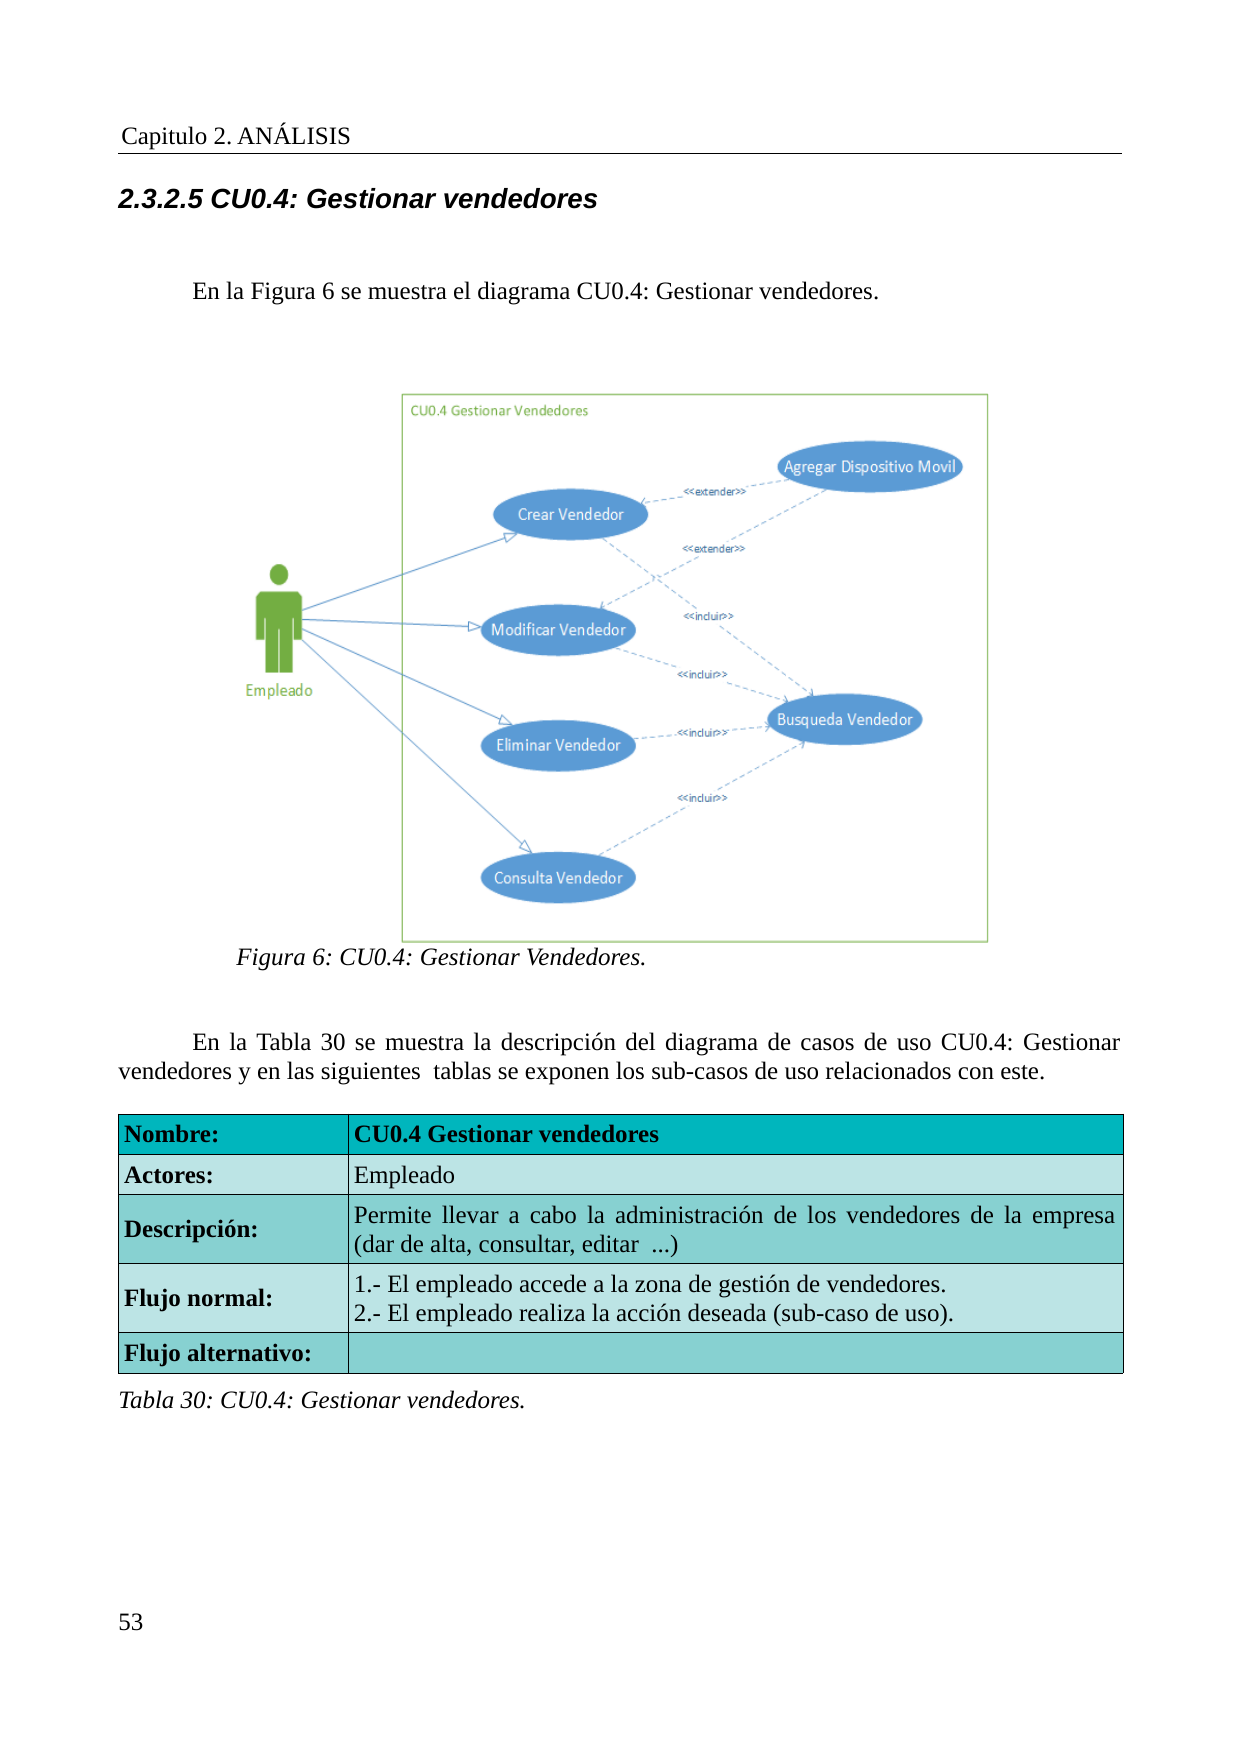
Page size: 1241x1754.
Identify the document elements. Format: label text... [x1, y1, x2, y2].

table_cell 1.- El empleado accede a la zona de gestión de vendedores. 2.- El empleado realiza la acción deseada (sub-caso de uso). [349, 1264, 1123, 1332]
text En la Tabla 30 se muestra la descripción del diagrama de casos de uso CU0.4: Gestionar vendedores y en las siguientes tablas se exponen los sub-casos de uso relacionados con este. [118, 940, 1122, 1085]
table_cell Flujo alternativo: [119, 1333, 348, 1373]
text Tabla 30: CU0.4: Gestionar vendedores. [118, 1385, 1122, 1414]
table_cell Flujo normal: [119, 1264, 348, 1332]
table_cell Descripción: [119, 1195, 348, 1263]
subtitle 2.3.2.5 CU0.4: Gestionar vendedores [118, 182, 1122, 214]
picture [236, 393, 989, 943]
table_cell Permite llevar a cabo la administración de los vendedores de la empresa (dar de alta, consultar, editar ...) [349, 1195, 1123, 1263]
table_header CU0.4 Gestionar vendedores [349, 1115, 1123, 1154]
text En la Figura 6 se muestra el diagrama CU0.4: Gestionar vendedores. [118, 276, 1122, 304]
table_cell Actores: [119, 1155, 348, 1194]
table_header Nombre: [119, 1115, 348, 1154]
table_cell [349, 1333, 1123, 1373]
table_cell Empleado [349, 1155, 1123, 1194]
text Figura 6: CU0.4: Gestionar Vendedores. [236, 940, 1004, 971]
